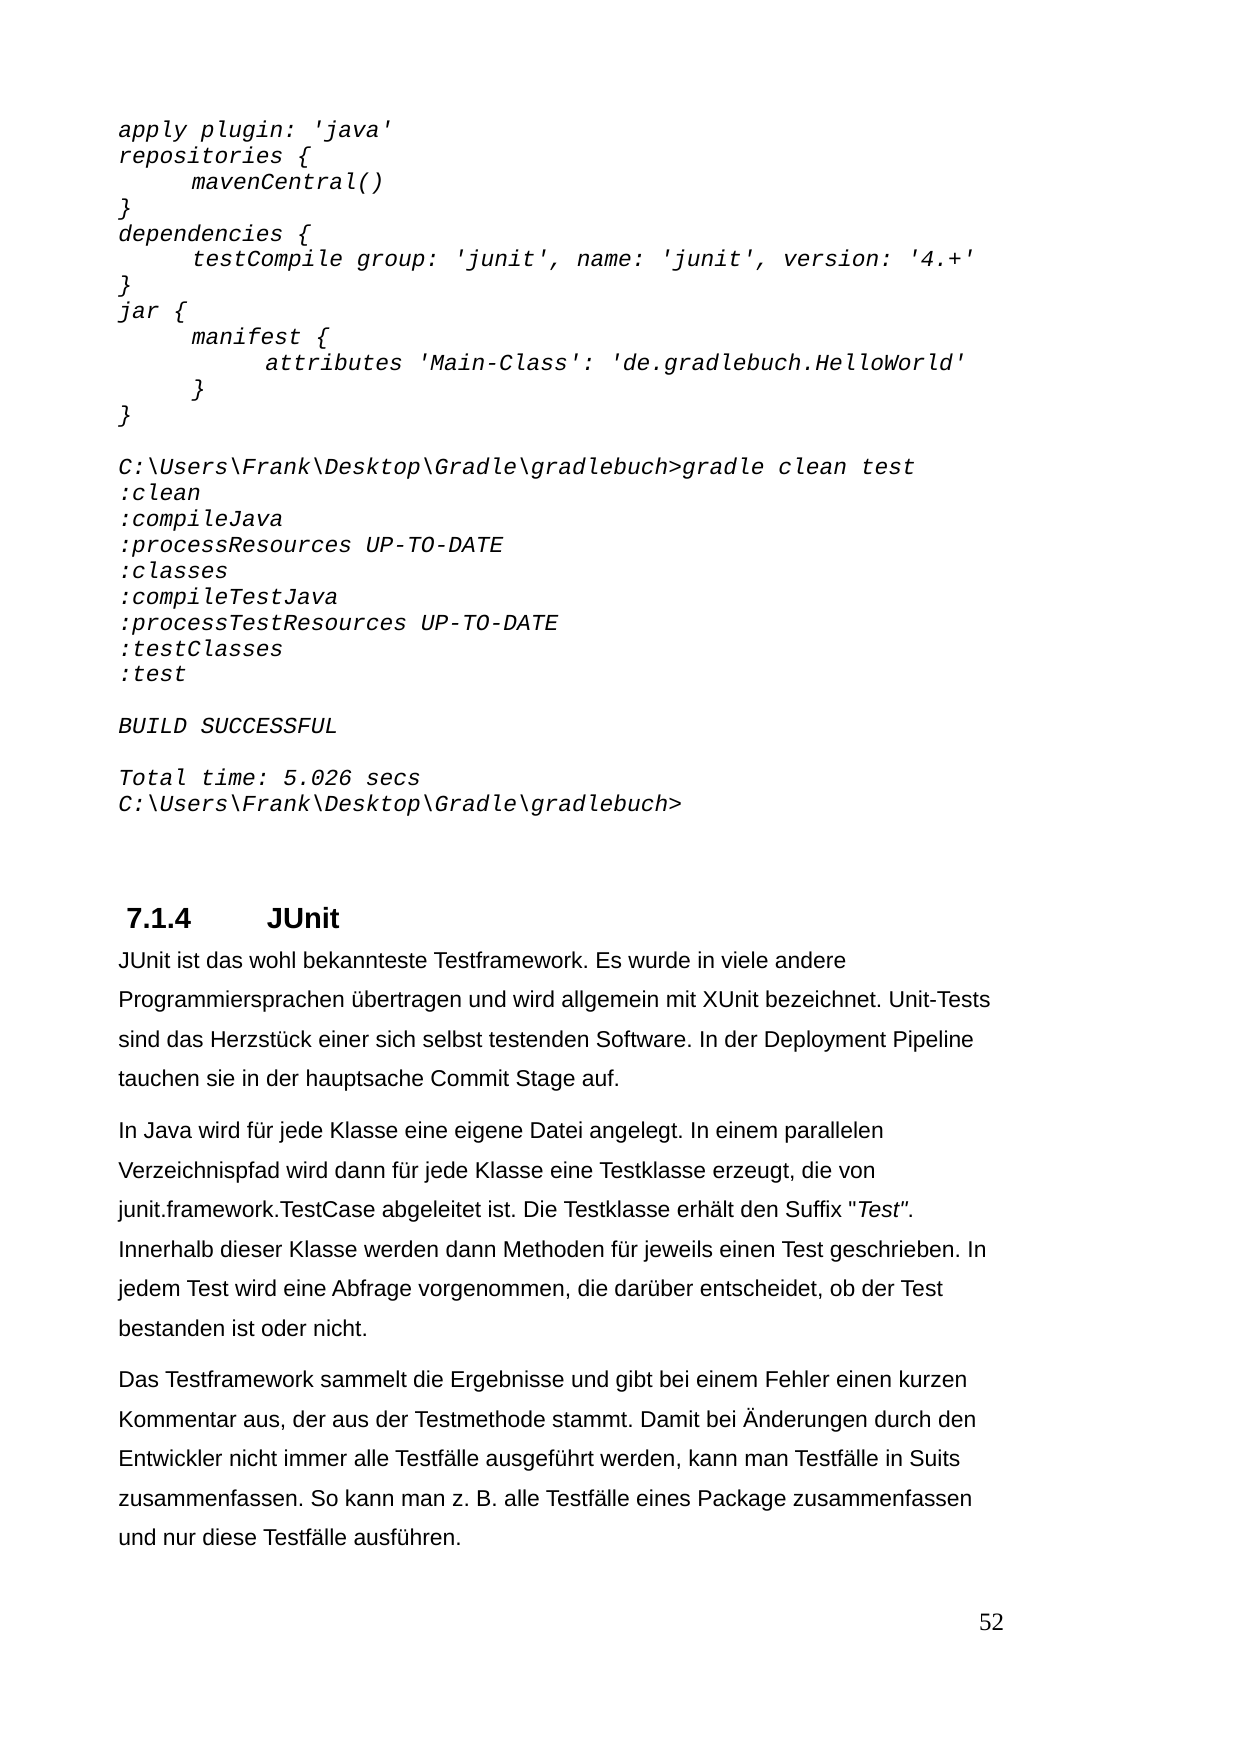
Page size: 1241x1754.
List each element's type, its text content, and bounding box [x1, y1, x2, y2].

text } [118, 403, 1004, 429]
text C:\Users\Frank\Desktop\Gradle\gradlebuch>gradle clean test [118, 455, 1004, 481]
text :compileTestJava [118, 585, 1004, 611]
text Das Testframework sammelt die Ergebnisse und gibt bei einem Fehler einen kurzen Kommentar aus, der aus der Testmethode stammt. Damit bei Änderungen durch den Entwickler nicht immer alle Testfälle ausgeführt werden, kann man Testfälle in Suits zusammenfassen. So kann man z. B. alle Testfälle eines Package zusammenfassen und nur diese Testfälle ausführen. [118, 1366, 1004, 1551]
text } [118, 196, 1004, 222]
text :test [118, 663, 1004, 689]
text :processResources UP-TO-DATE [118, 533, 1004, 559]
text apply plugin: 'java' [118, 118, 1004, 144]
text In Java wird für jede Klasse eine eigene Datei angelegt. In einem parallelen Verzeichnispfad wird dann für jede Klasse eine Testklasse erzeugt, die von junit.framework.TestCase abgeleitet ist. Die Testklasse erhält den Suffix "Test". Innerhalb dieser Klasse werden dann Methoden für jeweils einen Test geschrieben. In jedem Test wird eine Abfrage vorgenommen, die darüber entscheidet, ob der Test bestanden ist oder nicht. [118, 1117, 1004, 1341]
text JUnit ist das wohl bekannteste Testframework. Es wurde in viele andere Programmiersprachen übertragen und wird allgemein mit XUnit bezeichnet. Unit-Tests sind das Herzstück einer sich selbst testenden Software. In der Deployment Pipeline tauchen sie in der hauptsache Commit Stage auf. [118, 947, 1004, 1091]
text :testClasses [118, 637, 1004, 663]
text dependencies { [118, 222, 1004, 248]
text :processTestResources UP-TO-DATE [118, 611, 1004, 637]
text attributes 'Main-Class': 'de.gradlebuch.HelloWorld' [118, 352, 1004, 377]
text :clean [118, 481, 1004, 507]
text BUILD SUCCESSFUL [118, 715, 1004, 741]
text testCompile group: 'junit', name: 'junit', version: '4.+' [118, 248, 1004, 274]
text :classes [118, 559, 1004, 585]
text } [118, 274, 1004, 300]
text jar { [118, 300, 1004, 326]
text manifest { [118, 326, 1004, 352]
text C:\Users\Frank\Desktop\Gradle\gradlebuch> [118, 792, 1004, 818]
text :compileJava [118, 507, 1004, 533]
text } [118, 377, 1004, 403]
text Total time: 5.026 secs [118, 767, 1004, 792]
subtitle JUnit [118, 901, 1004, 934]
text repositories { [118, 144, 1004, 170]
text mavenCentral() [118, 170, 1004, 196]
